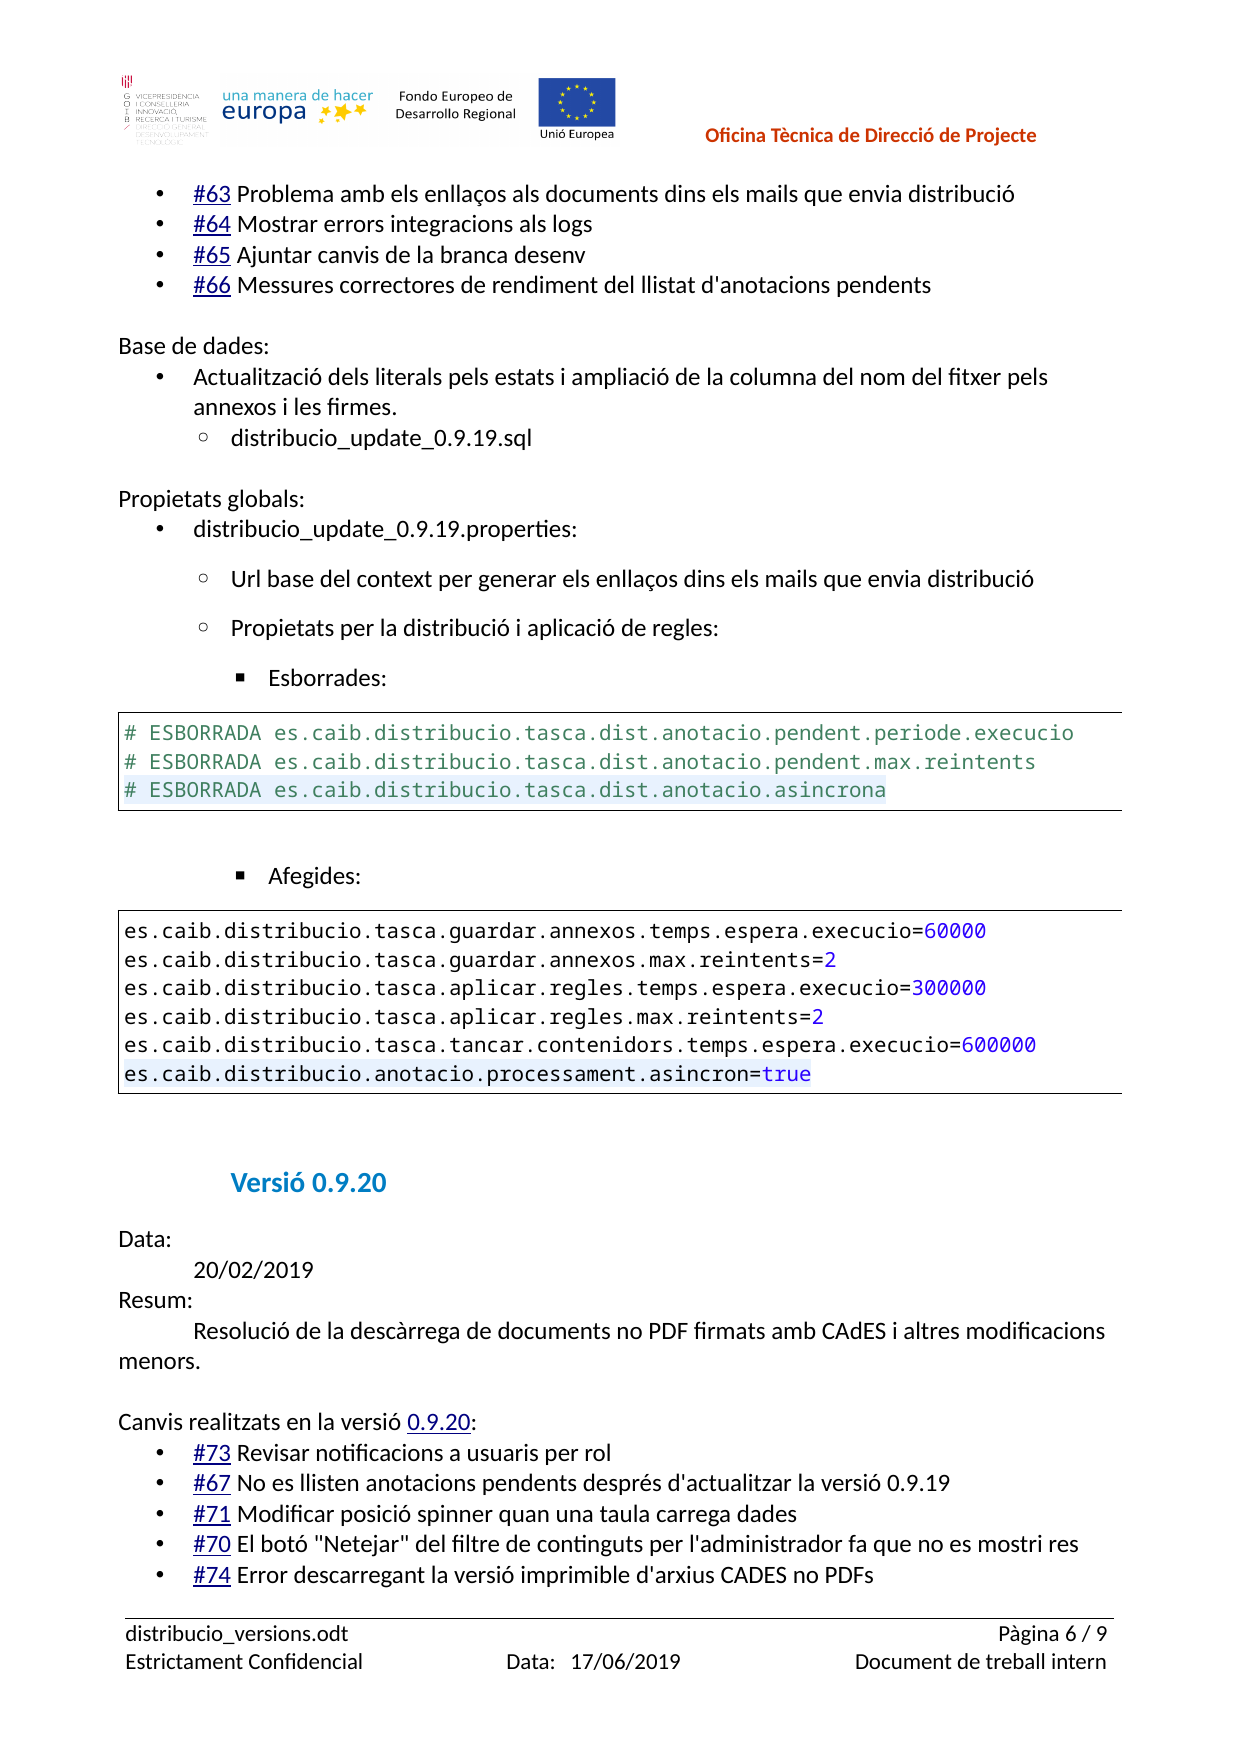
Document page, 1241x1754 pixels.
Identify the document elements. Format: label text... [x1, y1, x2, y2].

text Propietats globals: [118, 483, 1122, 513]
text Canvis realitzats en la versió 0.9.20: [118, 1407, 1122, 1437]
list #64 Mostrar errors integracions als logs [156, 208, 1122, 239]
text Resolució de la descàrrega de documents no PDF firmats amb CAdES i altres modificacions menors. [118, 1315, 1122, 1376]
list #67 No es llisten anotacions pendents després d'actualitzar la versió 0.9.19 [156, 1468, 1122, 1498]
list Esborrades: [231, 662, 1122, 693]
list #73 Revisar notificacions a usuaris per rol [156, 1437, 1122, 1468]
text Data: [118, 1223, 1122, 1254]
list distribucio_update_0.9.19.sql [193, 422, 1122, 452]
list #65 Ajuntar canvis de la branca desenv [156, 239, 1122, 269]
list Url base del context per generar els enllaços dins els mails que envia distribució [193, 563, 1122, 593]
list #63 Problema amb els enllaços als documents dins els mails que envia distribució [156, 178, 1122, 208]
table_header # ESBORRADA es.caib.distribucio.tasca.dist.anotacio.pendent.periode.execucio # ESBORRADA es.caib.distribucio.tasca.dist.anotacio.pendent.max.reintents # ESBORRADA es.caib.distribucio.tasca.dist.anotacio.asincrona [119, 713, 1122, 809]
list Propietats per la distribució i aplicació de regles: [193, 613, 1122, 643]
picture [219, 73, 621, 147]
text Base de dades: [118, 330, 1122, 361]
list #66 Messures correctores de rendiment del llistat d'anotacions pendents [156, 269, 1122, 300]
table_header es.caib.distribucio.tasca.guardar.annexos.temps.espera.execucio=60000 es.caib.distribucio.tasca.guardar.annexos.max.reintents=2 es.caib.distribucio.tasca.aplicar.regles.temps.espera.execucio=300000 es.caib.distribucio.tasca.aplicar.regles.max.reintents=2 es.caib.distribucio.tasca.tancar.contenidors.temps.espera.execucio=600000 es.caib.distribucio.anotacio.processament.asincron=true [119, 911, 1122, 1093]
text Resum: [118, 1284, 1122, 1315]
list Actualització dels literals pels estats i ampliació de la columna del nom del fitxer pels annexos i les firmes. [156, 361, 1122, 422]
list #71 Modificar posició spinner quan una taula carrega dades [156, 1498, 1122, 1529]
list #70 El botó "Netejar" del filtre de continguts per l'administrador fa que no es mostri res [156, 1529, 1122, 1559]
list Afegides: [231, 860, 1122, 891]
picture [118, 73, 213, 147]
list #74 Error descarregant la versió imprimible d'arxius CADES no PDFs [156, 1559, 1122, 1590]
subtitle Versió 0.9.20 [153, 1164, 1122, 1200]
list distribucio_update_0.9.19.properties: [156, 513, 1122, 544]
text 20/02/2019 [118, 1254, 1122, 1284]
